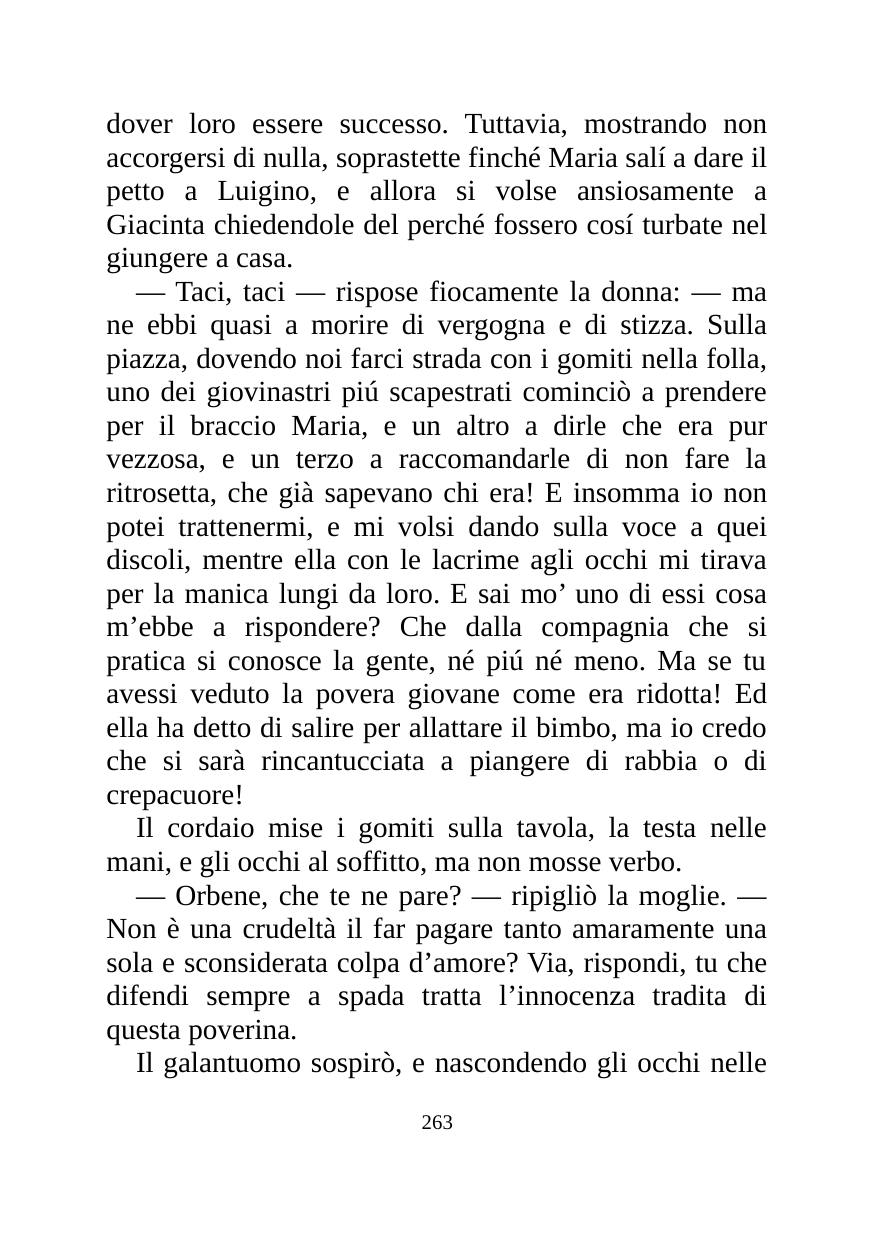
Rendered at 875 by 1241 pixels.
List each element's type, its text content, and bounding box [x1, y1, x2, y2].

text — Taci, taci — rispose fiocamente la donna: — ma ne ebbi quasi a morire di vergogna e di stizza. Sulla piazza, dovendo noi farci strada con i gomiti nella folla, uno dei giovinastri piú scapestrati cominciò a prendere per il braccio Maria, e un altro a dirle che era pur vezzosa, e un terzo a raccomandarle di non fare la ritrosetta, che già sapevano chi era! E insomma io non potei trattenermi, e mi volsi dando sulla voce a quei discoli, mentre ella con le lacrime agli occhi mi tirava per la manica lungi da loro. E sai mo’ uno di essi cosa m’ebbe a rispondere? Che dalla compagnia che si pratica si conosce la gente, né piú né meno. Ma se tu avessi veduto la povera giovane come era ridotta! Ed ella ha detto di salire per allattare il bimbo, ma io credo che si sarà rincantucciata a piangere di rabbia o di crepacuore! [106, 274, 768, 811]
text dover loro essere successo. Tuttavia, mostrando non accorgersi di nulla, soprastette finché Maria salí a dare il petto a Luigino, e allora si volse ansiosamente a Giacinta chiedendole del perché fossero cosí turbate nel giungere a casa. [106, 106, 768, 274]
text Il galantuomo sospirò, e nascondendo gli occhi nelle [106, 1045, 768, 1079]
text Il cordaio mise i gomiti sulla tavola, la testa nelle mani, e gli occhi al soffitto, ma non mosse verbo. [106, 811, 768, 878]
text — Orbene, che te ne pare? — ripigliò la moglie. — Non è una crudeltà il far pagare tanto amaramente una sola e sconsiderata colpa d’amore? Via, rispondi, tu che difendi sempre a spada tratta l’innocenza tradita di questa poverina. [106, 878, 768, 1045]
